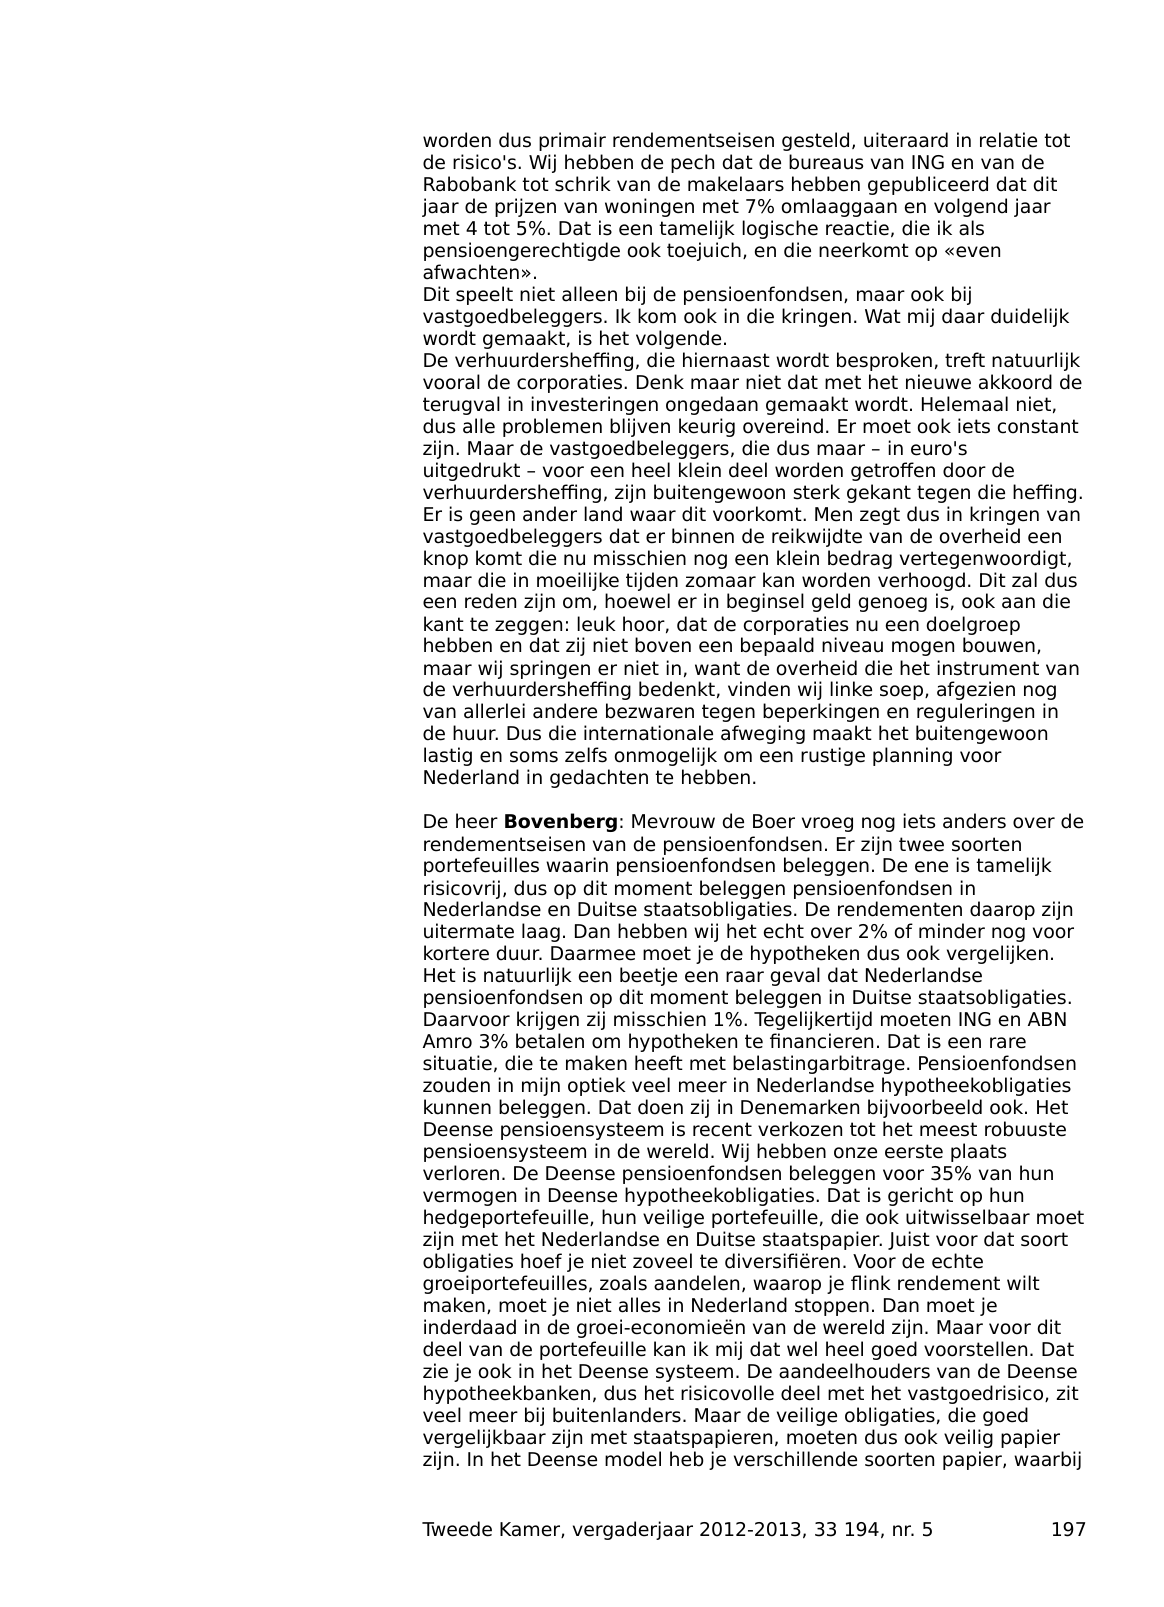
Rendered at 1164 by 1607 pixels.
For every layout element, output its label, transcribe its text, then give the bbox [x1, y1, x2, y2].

text worden dus primair rendementseisen gesteld, uiteraard in relatie tot de risico's. Wij hebben de pech dat de bureaus van ING en van de Rabobank tot schrik van de makelaars hebben gepubliceerd dat dit jaar de prijzen van woningen met 7% omlaaggaan en volgend jaar met 4 tot 5%. Dat is een tamelijk logische reactie, die ik als pensioengerechtigde ook toejuich, en die neerkomt op «even afwachten». [422, 130, 1087, 284]
text De heer Bovenberg: Mevrouw de Boer vroeg nog iets anders over de rendementseisen van de pensioenfondsen. Er zijn twee soorten portefeuilles waarin pensioenfondsen beleggen. De ene is tamelijk risicovrij, dus op dit moment beleggen pensioenfondsen in Nederlandse en Duitse staatsobligaties. De rendementen daarop zijn uitermate laag. Dan hebben wij het echt over 2% of minder nog voor kortere duur. Daarmee moet je de hypotheken dus ook vergelijken. Het is natuurlijk een beetje een raar geval dat Nederlandse pensioenfondsen op dit moment beleggen in Duitse staatsobligaties. Daarvoor krijgen zij misschien 1%. Tegelijkertijd moeten ING en ABN Amro 3% betalen om hypotheken te financieren. Dat is een rare situatie, die te maken heeft met belastingarbitrage. Pensioenfondsen zouden in mijn optiek veel meer in Nederlandse hypotheekobligaties kunnen beleggen. Dat doen zij in Denemarken bijvoorbeeld ook. Het Deense pensioensysteem is recent verkozen tot het meest robuuste pensioensysteem in de wereld. Wij hebben onze eerste plaats verloren. De Deense pensioenfondsen beleggen voor 35% van hun vermogen in Deense hypotheekobligaties. Dat is gericht op hun hedgeportefeuille, hun veilige portefeuille, die ook uitwisselbaar moet zijn met het Nederlandse en Duitse staatspapier. Juist voor dat soort obligaties hoef je niet zoveel te diversifiëren. Voor de echte groeiportefeuilles, zoals aandelen, waarop je flink rendement wilt maken, moet je niet alles in Nederland stoppen. Dan moet je inderdaad in de groei-economieën van de wereld zijn. Maar voor dit deel van de portefeuille kan ik mij dat wel heel goed voorstellen. Dat zie je ook in het Deense systeem. De aandeelhouders van de Deense hypotheekbanken, dus het risicovolle deel met het vastgoedrisico, zit veel meer bij buitenlanders. Maar de veilige obligaties, die goed vergelijkbaar zijn met staatspapieren, moeten dus ook veilig papier zijn. In het Deense model heb je verschillende soorten papier, waarbij [422, 811, 1087, 1471]
text Dit speelt niet alleen bij de pensioenfondsen, maar ook bij vastgoedbeleggers. Ik kom ook in die kringen. Wat mij daar duidelijk wordt gemaakt, is het volgende. [422, 284, 1087, 350]
text De verhuurdersheffing, die hiernaast wordt besproken, treft natuurlijk vooral de corporaties. Denk maar niet dat met het nieuwe akkoord de terugval in investeringen ongedaan gemaakt wordt. Helemaal niet, dus alle problemen blijven keurig overeind. Er moet ook iets constant zijn. Maar de vastgoedbeleggers, die dus maar – in euro's uitgedrukt – voor een heel klein deel worden getroffen door de verhuurdersheffing, zijn buitengewoon sterk gekant tegen die heffing. Er is geen ander land waar dit voorkomt. Men zegt dus in kringen van vastgoedbeleggers dat er binnen de reikwijdte van de overheid een knop komt die nu misschien nog een klein bedrag vertegenwoordigt, maar die in moeilijke tijden zomaar kan worden verhoogd. Dit zal dus een reden zijn om, hoewel er in beginsel geld genoeg is, ook aan die kant te zeggen: leuk hoor, dat de corporaties nu een doelgroep hebben en dat zij niet boven een bepaald niveau mogen bouwen, maar wij springen er niet in, want de overheid die het instrument van de verhuurdersheffing bedenkt, vinden wij linke soep, afgezien nog van allerlei andere bezwaren tegen beperkingen en reguleringen in de huur. Dus die internationale afweging maakt het buitengewoon lastig en soms zelfs onmogelijk om een rustige planning voor Nederland in gedachten te hebben. [422, 350, 1087, 789]
